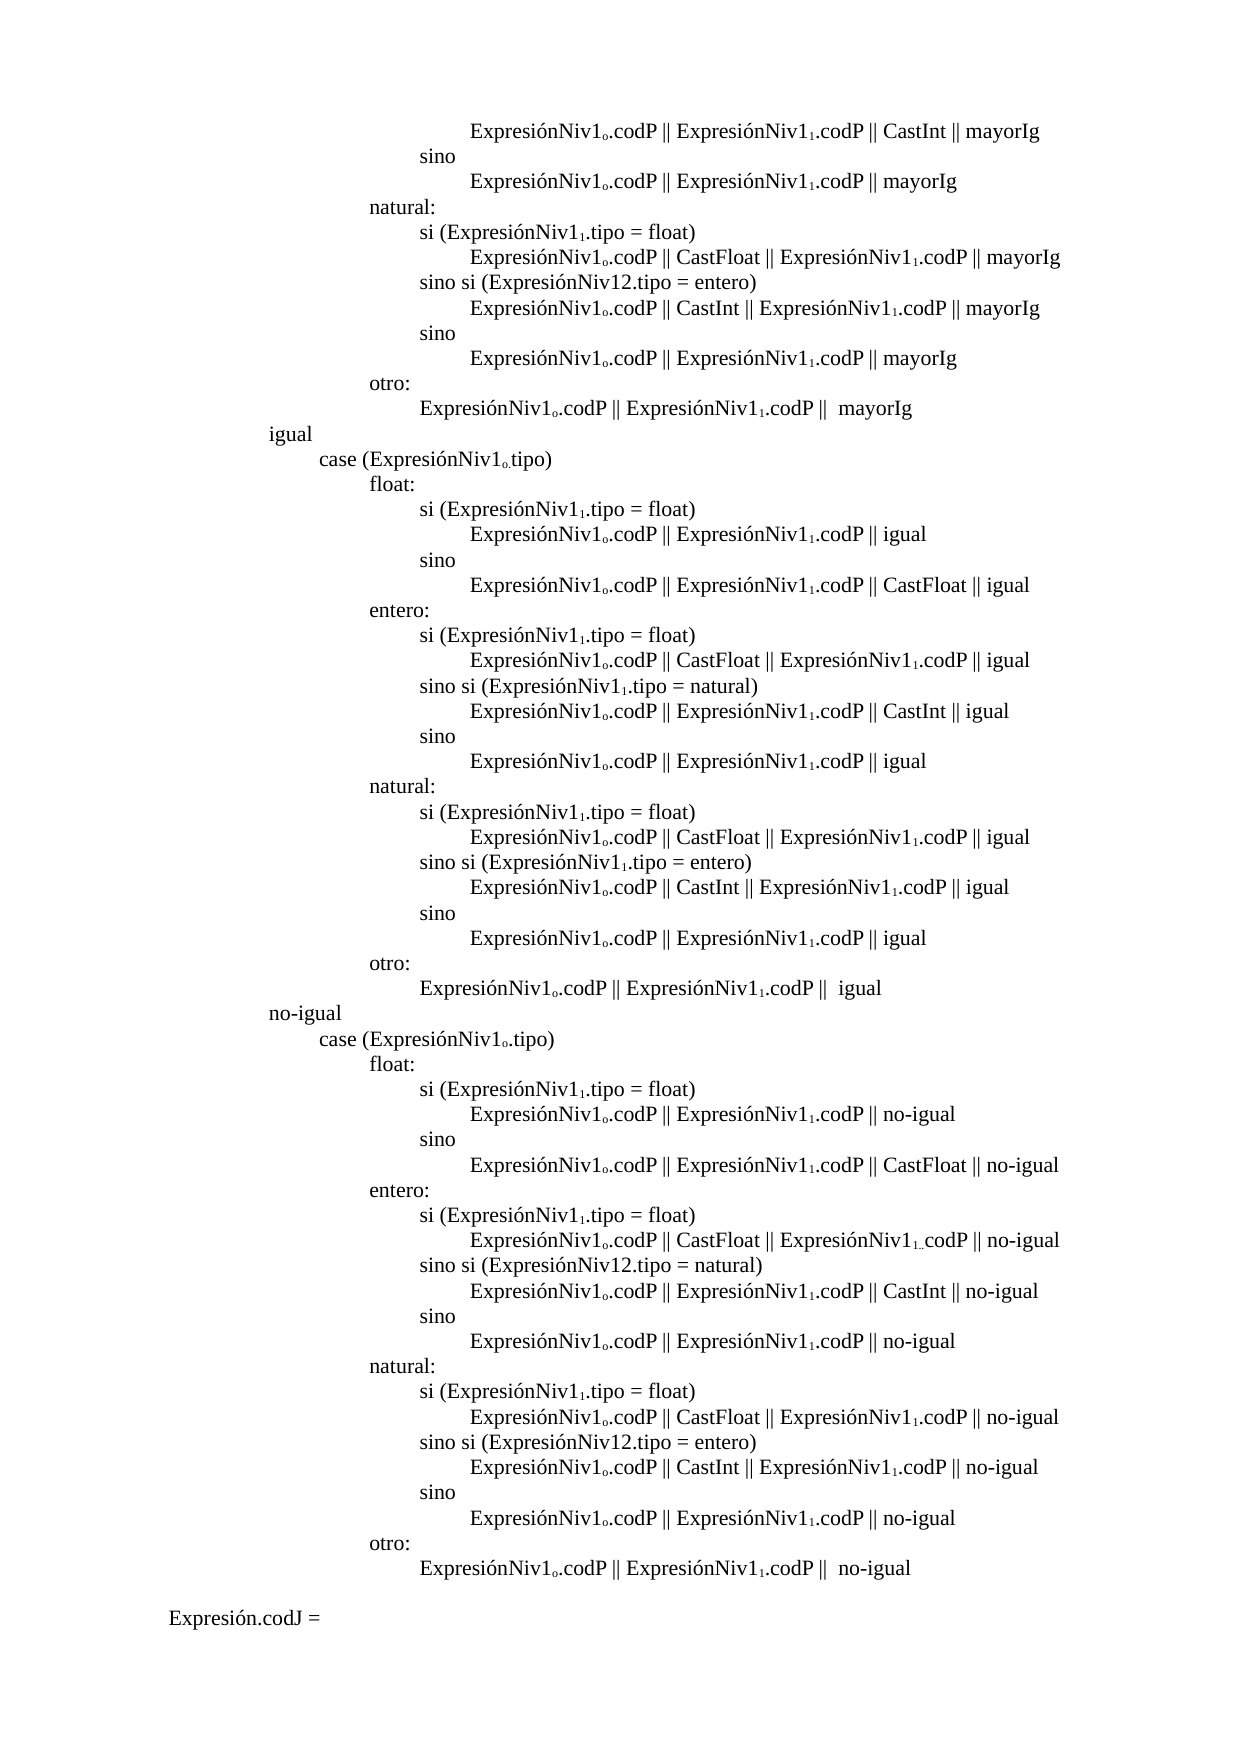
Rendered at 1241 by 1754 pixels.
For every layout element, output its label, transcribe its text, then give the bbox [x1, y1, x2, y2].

text si (ExpresiónNiv11.tipo = float) [118, 622, 1122, 647]
text si (ExpresiónNiv11.tipo = float) [118, 219, 1122, 244]
text ExpresiónNiv1o.codP || ExpresiónNiv11.codP || mayorIg [118, 395, 1122, 421]
text ExpresiónNiv1o.codP || ExpresiónNiv11.codP || no-igual [118, 1504, 1122, 1530]
text ExpresiónNiv1o.codP || ExpresiónNiv11.codP || CastInt || no-igual [118, 1278, 1122, 1303]
text sino [118, 1479, 1122, 1504]
text ExpresiónNiv1o.codP || ExpresiónNiv11.codP || igual [118, 748, 1122, 773]
text sino [118, 723, 1122, 748]
text float: [118, 471, 1122, 496]
text sino [118, 547, 1122, 572]
text ExpresiónNiv1o.codP || CastFloat || ExpresiónNiv11.codP || no-igual [118, 1404, 1122, 1429]
text natural: [118, 1353, 1122, 1378]
text no-igual [118, 1000, 1122, 1026]
text case (ExpresiónNiv1o.tipo) [118, 446, 1122, 471]
text natural: [118, 194, 1122, 219]
text ExpresiónNiv1o.codP || ExpresiónNiv11.codP || igual [118, 521, 1122, 547]
text igual [118, 421, 1122, 446]
text float: [118, 1051, 1122, 1076]
text ExpresiónNiv1o.codP || ExpresiónNiv11.codP || CastInt || igual [118, 698, 1122, 723]
text sino [118, 320, 1122, 345]
text sino si (ExpresiónNiv11.tipo = entero) [118, 849, 1122, 874]
text ExpresiónNiv1o.codP || ExpresiónNiv11.codP || mayorIg [118, 168, 1122, 194]
text otro: [118, 950, 1122, 975]
text si (ExpresiónNiv11.tipo = float) [118, 799, 1122, 824]
text sino [118, 1303, 1122, 1328]
text ExpresiónNiv1o.codP || ExpresiónNiv11.codP || no-igual [118, 1555, 1122, 1580]
text ExpresiónNiv1o.codP || CastFloat || ExpresiónNiv11..codP || no-igual [118, 1227, 1122, 1252]
text ExpresiónNiv1o.codP || ExpresiónNiv11.codP || no-igual [118, 1101, 1122, 1126]
text si (ExpresiónNiv11.tipo = float) [118, 1202, 1122, 1227]
text ExpresiónNiv1o.codP || ExpresiónNiv11.codP || no-igual [118, 1328, 1122, 1353]
text si (ExpresiónNiv11.tipo = float) [118, 1076, 1122, 1101]
text ExpresiónNiv1o.codP || ExpresiónNiv11.codP || CastFloat || no-igual [118, 1152, 1122, 1177]
text entero: [118, 1177, 1122, 1202]
text sino si (ExpresiónNiv11.tipo = natural) [118, 673, 1122, 698]
text sino si (ExpresiónNiv12.tipo = natural) [118, 1252, 1122, 1278]
text case (ExpresiónNiv1o.tipo) [118, 1026, 1122, 1051]
text entero: [118, 597, 1122, 622]
text sino si (ExpresiónNiv12.tipo = entero) [118, 269, 1122, 294]
text ExpresiónNiv1o.codP || ExpresiónNiv11.codP || igual [118, 975, 1122, 1000]
text ExpresiónNiv1o.codP || CastFloat || ExpresiónNiv11.codP || igual [118, 647, 1122, 673]
text otro: [118, 370, 1122, 395]
text otro: [118, 1530, 1122, 1555]
text sino [118, 143, 1122, 168]
text sino si (ExpresiónNiv12.tipo = entero) [118, 1429, 1122, 1454]
text sino [118, 899, 1122, 925]
text natural: [118, 773, 1122, 799]
text Expresión.codJ = [118, 1605, 1122, 1631]
text ExpresiónNiv1o.codP || CastFloat || ExpresiónNiv11.codP || mayorIg [118, 244, 1122, 269]
text sino [118, 1126, 1122, 1152]
text ExpresiónNiv1o.codP || ExpresiónNiv11.codP || CastFloat || igual [118, 572, 1122, 597]
text ExpresiónNiv1o.codP || CastFloat || ExpresiónNiv11.codP || igual [118, 824, 1122, 849]
text si (ExpresiónNiv11.tipo = float) [118, 1378, 1122, 1404]
text ExpresiónNiv1o.codP || ExpresiónNiv11.codP || mayorIg [118, 345, 1122, 370]
text ExpresiónNiv1o.codP || ExpresiónNiv11.codP || CastInt || mayorIg [118, 118, 1122, 143]
text ExpresiónNiv1o.codP || CastInt || ExpresiónNiv11.codP || mayorIg [118, 294, 1122, 320]
text ExpresiónNiv1o.codP || CastInt || ExpresiónNiv11.codP || no-igual [118, 1454, 1122, 1479]
text ExpresiónNiv1o.codP || ExpresiónNiv11.codP || igual [118, 925, 1122, 950]
text ExpresiónNiv1o.codP || CastInt || ExpresiónNiv11.codP || igual [118, 874, 1122, 899]
text si (ExpresiónNiv11.tipo = float) [118, 496, 1122, 521]
